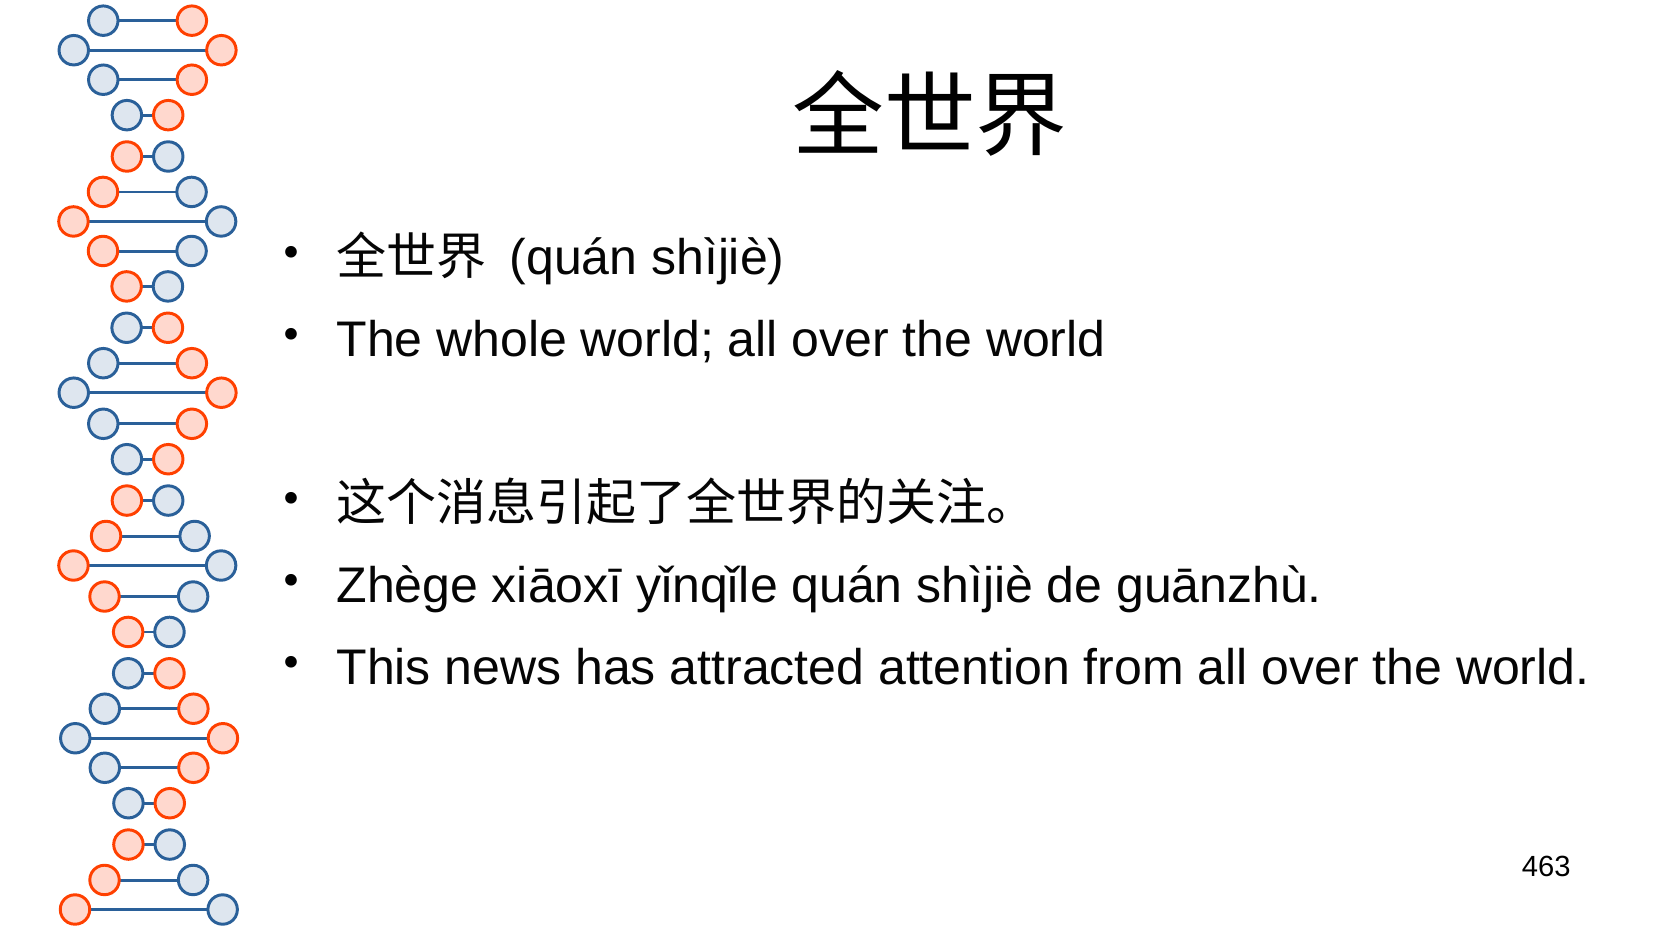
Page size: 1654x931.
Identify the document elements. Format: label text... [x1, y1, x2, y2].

list 全世界 (quán shìjiè) The whole world; all over the world 这个消息引起了全世界的关注。 Zhège xiāoxī yǐnqǐle quán shìjiè de guānzhù. This news has attracted attention from all over the world. [265, 224, 1595, 764]
title 全世界 [265, 35, 1595, 189]
